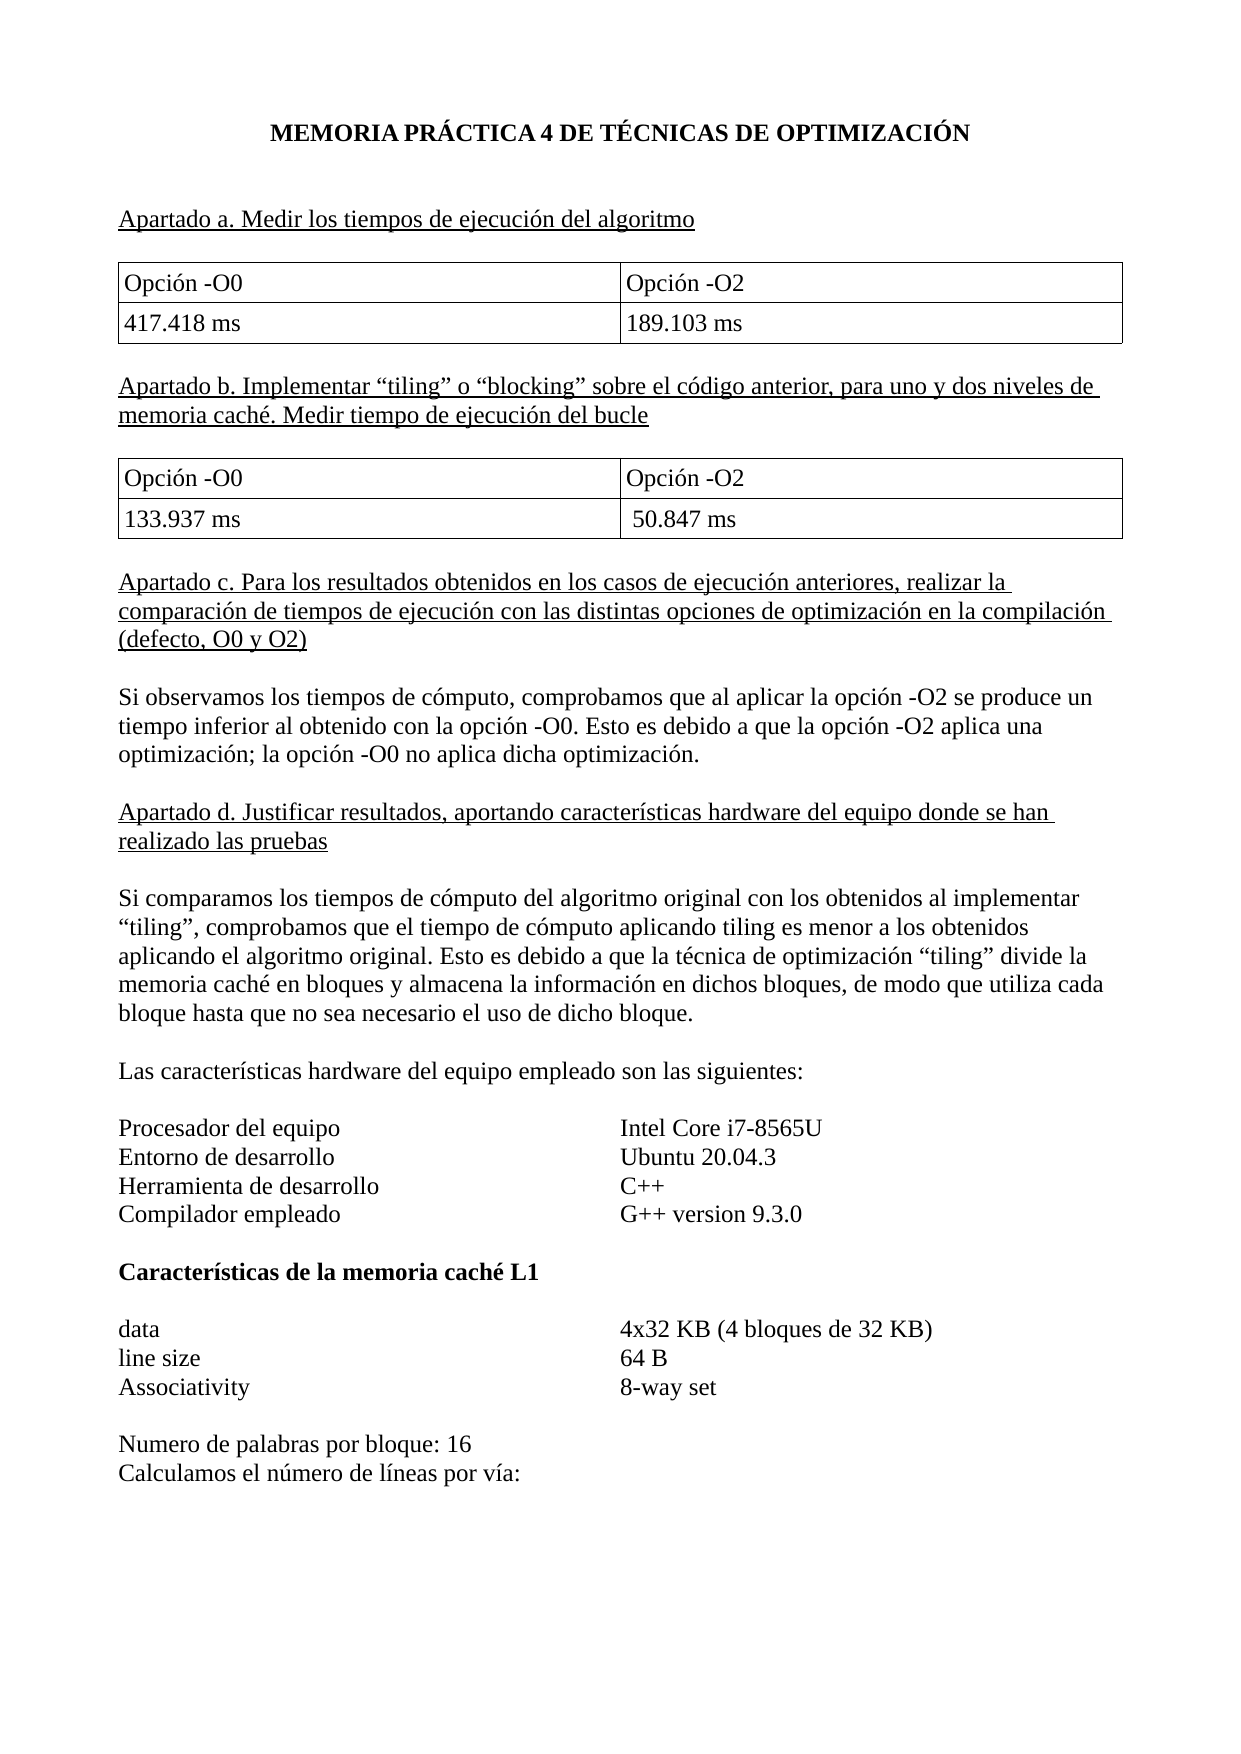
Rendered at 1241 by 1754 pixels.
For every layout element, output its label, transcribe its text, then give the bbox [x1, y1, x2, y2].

table_cell 189.103 ms [621, 303, 1122, 342]
table_cell 64 B [620, 1343, 1122, 1372]
table_cell 417.418 ms [119, 303, 620, 342]
text Apartado a. Medir los tiempos de ejecución del algoritmo [118, 204, 1122, 233]
table_header 4x32 KB (4 bloques de 32 KB) [620, 1315, 1122, 1343]
text MEMORIA PRÁCTICA 4 DE TÉCNICAS DE OPTIMIZACIÓN [118, 118, 1122, 147]
table_cell C++ [620, 1171, 1122, 1199]
table_cell line size [118, 1343, 620, 1372]
table_cell Herramienta de desarrollo [118, 1171, 620, 1199]
table_header Intel Core i7-8565U [620, 1113, 1122, 1142]
table_cell Entorno de desarrollo [118, 1142, 620, 1171]
table_cell 8-way set [620, 1372, 1122, 1401]
text Las características hardware del equipo empleado son las siguientes: [118, 1056, 1122, 1084]
table_cell 133.937 ms [119, 499, 620, 538]
text Numero de palabras por bloque: 16 [118, 1429, 1122, 1458]
text Calculamos el número de líneas por vía: [118, 1458, 1122, 1487]
table_cell G++ version 9.3.0 [620, 1200, 1122, 1228]
text Si observamos los tiempos de cómputo, comprobamos que al aplicar la opción -O2 se produce un tiempo inferior al obtenido con la opción -O0. Esto es debido a que la opción -O2 aplica una optimización; la opción -O0 no aplica dicha optimización. [118, 682, 1122, 768]
text Características de la memoria caché L1 [118, 1257, 1122, 1286]
text Apartado d. Justificar resultados, aportando características hardware del equipo donde se han realizado las pruebas [118, 797, 1122, 854]
table_header Opción -O2 [621, 263, 1122, 302]
table_header Opción -O2 [621, 459, 1122, 498]
table_header Opción -O0 [119, 263, 620, 302]
table_cell Compilador empleado [118, 1200, 620, 1228]
text Apartado b. Implementar “tiling” o “blocking” sobre el código anterior, para uno y dos niveles de memoria caché. Medir tiempo de ejecución del bucle [118, 371, 1122, 429]
table_cell Associativity [118, 1372, 620, 1401]
table_header data [118, 1315, 620, 1343]
table_cell 50.847 ms [621, 499, 1122, 538]
text Si comparamos los tiempos de cómputo del algoritmo original con los obtenidos al implementar “tiling”, comprobamos que el tiempo de cómputo aplicando tiling es menor a los obtenidos aplicando el algoritmo original. Esto es debido a que la técnica de optimización “tiling” divide la memoria caché en bloques y almacena la información en dichos bloques, de modo que utiliza cada bloque hasta que no sea necesario el uso de dicho bloque. [118, 883, 1122, 1027]
text Apartado c. Para los resultados obtenidos en los casos de ejecución anteriores, realizar la comparación de tiempos de ejecución con las distintas opciones de optimización en la compilación (defecto, O0 y O2) [118, 567, 1122, 653]
table_header Procesador del equipo [118, 1113, 620, 1142]
table_cell Ubuntu 20.04.3 [620, 1142, 1122, 1171]
table_header Opción -O0 [119, 459, 620, 498]
